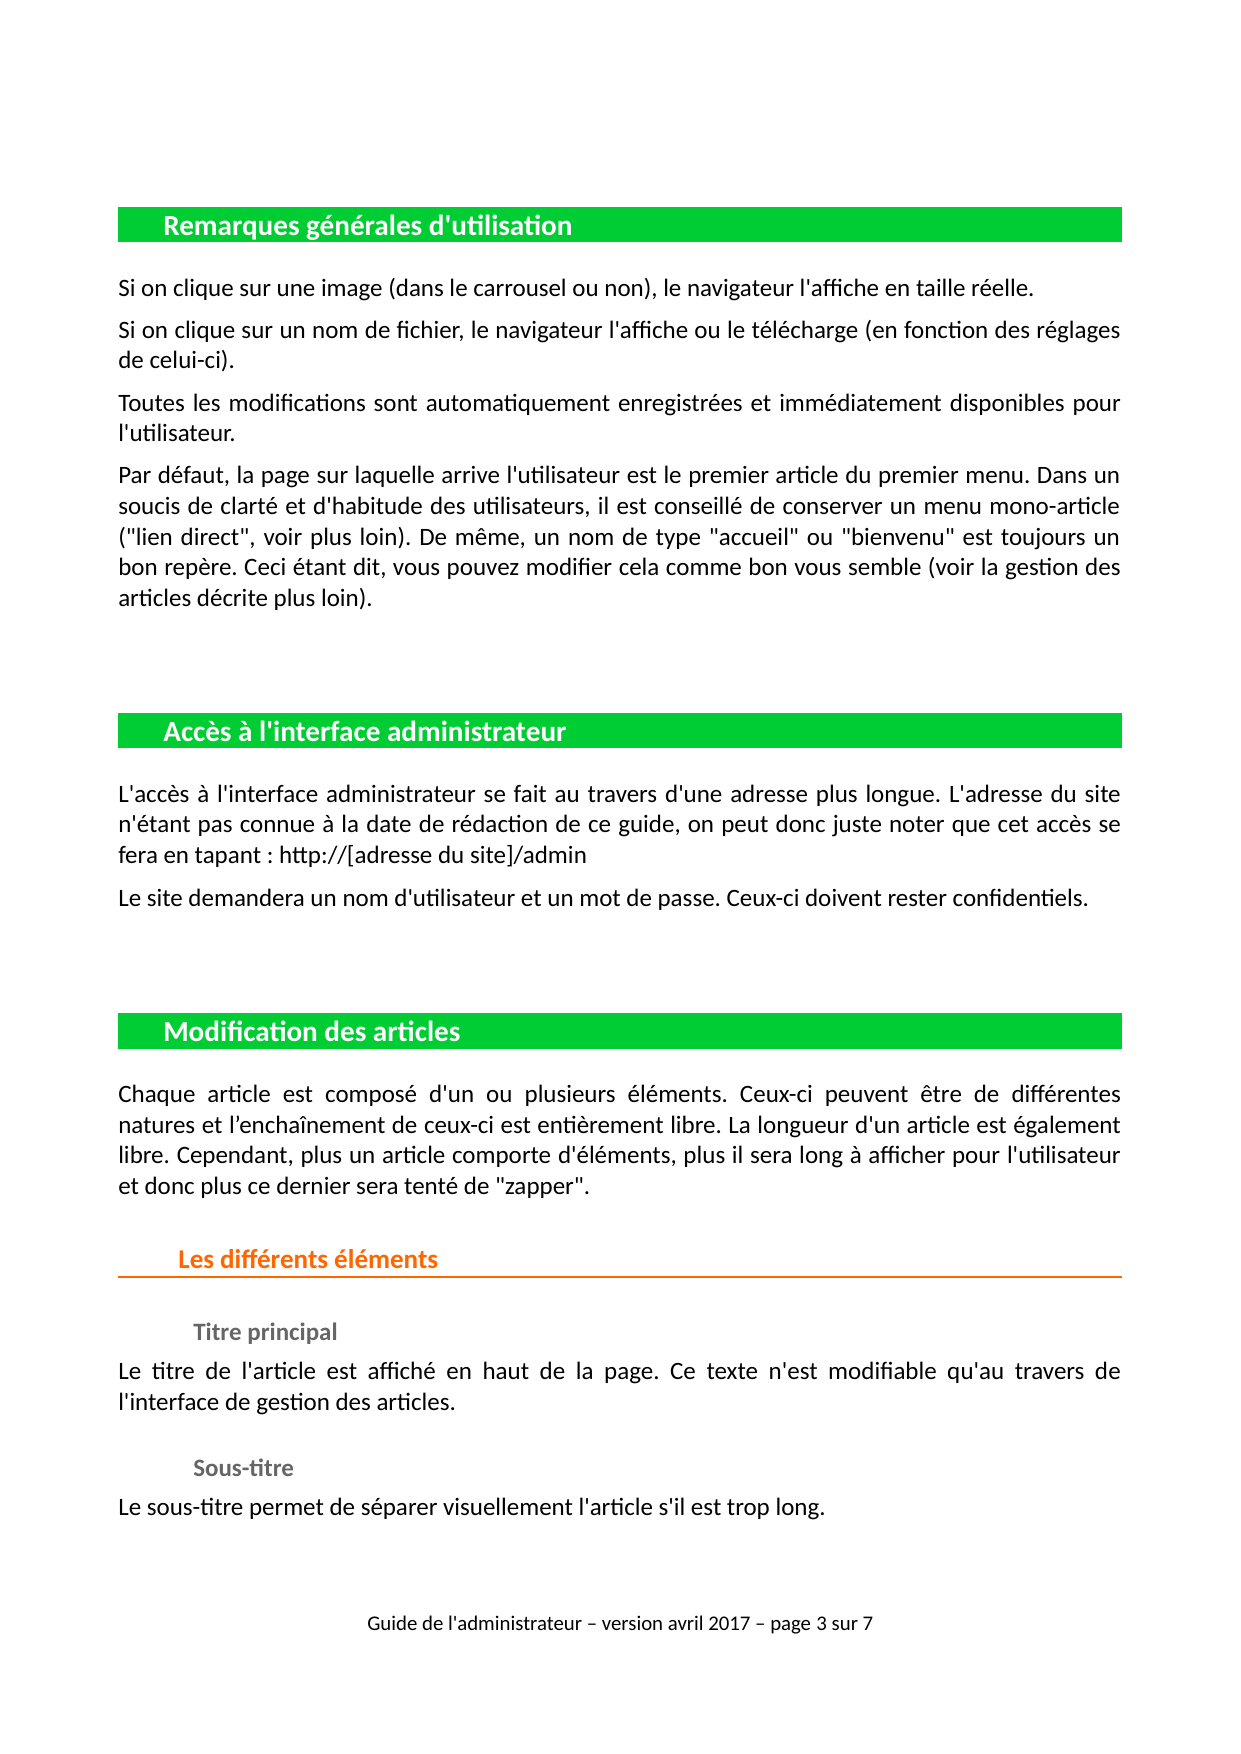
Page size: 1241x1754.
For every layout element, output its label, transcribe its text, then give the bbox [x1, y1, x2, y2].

subtitle Remarques générales d'utilisation [118, 207, 1122, 242]
text Toutes les modifications sont automatiquement enregistrées et immédiatement disponibles pour l'utilisateur. [118, 387, 1122, 448]
subtitle Sous-titre [118, 1452, 1122, 1482]
subtitle Titre principal [118, 1316, 1122, 1347]
text Par défaut, la page sur laquelle arrive l'utilisateur est le premier article du premier menu. Dans un soucis de clarté et d'habitude des utilisateurs, il est conseillé de conserver un menu mono-article ("lien direct", voir plus loin). De même, un nom de type "accueil" ou "bienvenu" est toujours un bon repère. Ceci étant dit, vous pouvez modifier cela comme bon vous semble (voir la gestion des articles décrite plus loin). [118, 460, 1122, 612]
text Chaque article est composé d'un ou plusieurs éléments. Ceux-ci peuvent être de différentes natures et l’enchaînement de ceux-ci est entièrement libre. La longueur d'un article est également libre. Cependant, plus un article comporte d'éléments, plus il sera long à afficher pour l'utilisateur et donc plus ce dernier sera tenté de "zapper". [118, 1078, 1122, 1201]
text L'accès à l'interface administrateur se fait au travers d'une adresse plus longue. L'adresse du site n'étant pas connue à la date de rédaction de ce guide, on peut donc juste noter que cet accès se fera en tapant : http://[adresse du site]/admin [118, 778, 1122, 869]
text Si on clique sur une image (dans le carrousel ou non), le navigateur l'affiche en taille réelle. [118, 272, 1122, 302]
text Si on clique sur un nom de fichier, le navigateur l'affiche ou le télécharge (en fonction des réglages de celui-ci). [118, 314, 1122, 375]
text Le titre de l'article est affiché en haut de la page. Ce texte n'est modifiable qu'au travers de l'interface de gestion des articles. [118, 1355, 1122, 1416]
text Le sous-titre permet de séparer visuellement l'article s'il est trop long. [118, 1491, 1122, 1522]
subtitle Accès à l'interface administrateur [118, 713, 1122, 748]
subtitle Modification des articles [118, 1013, 1122, 1049]
subtitle Les différents éléments [118, 1242, 1122, 1276]
text Le site demandera un nom d'utilisateur et un mot de passe. Ceux-ci doivent rester confidentiels. [118, 882, 1122, 912]
